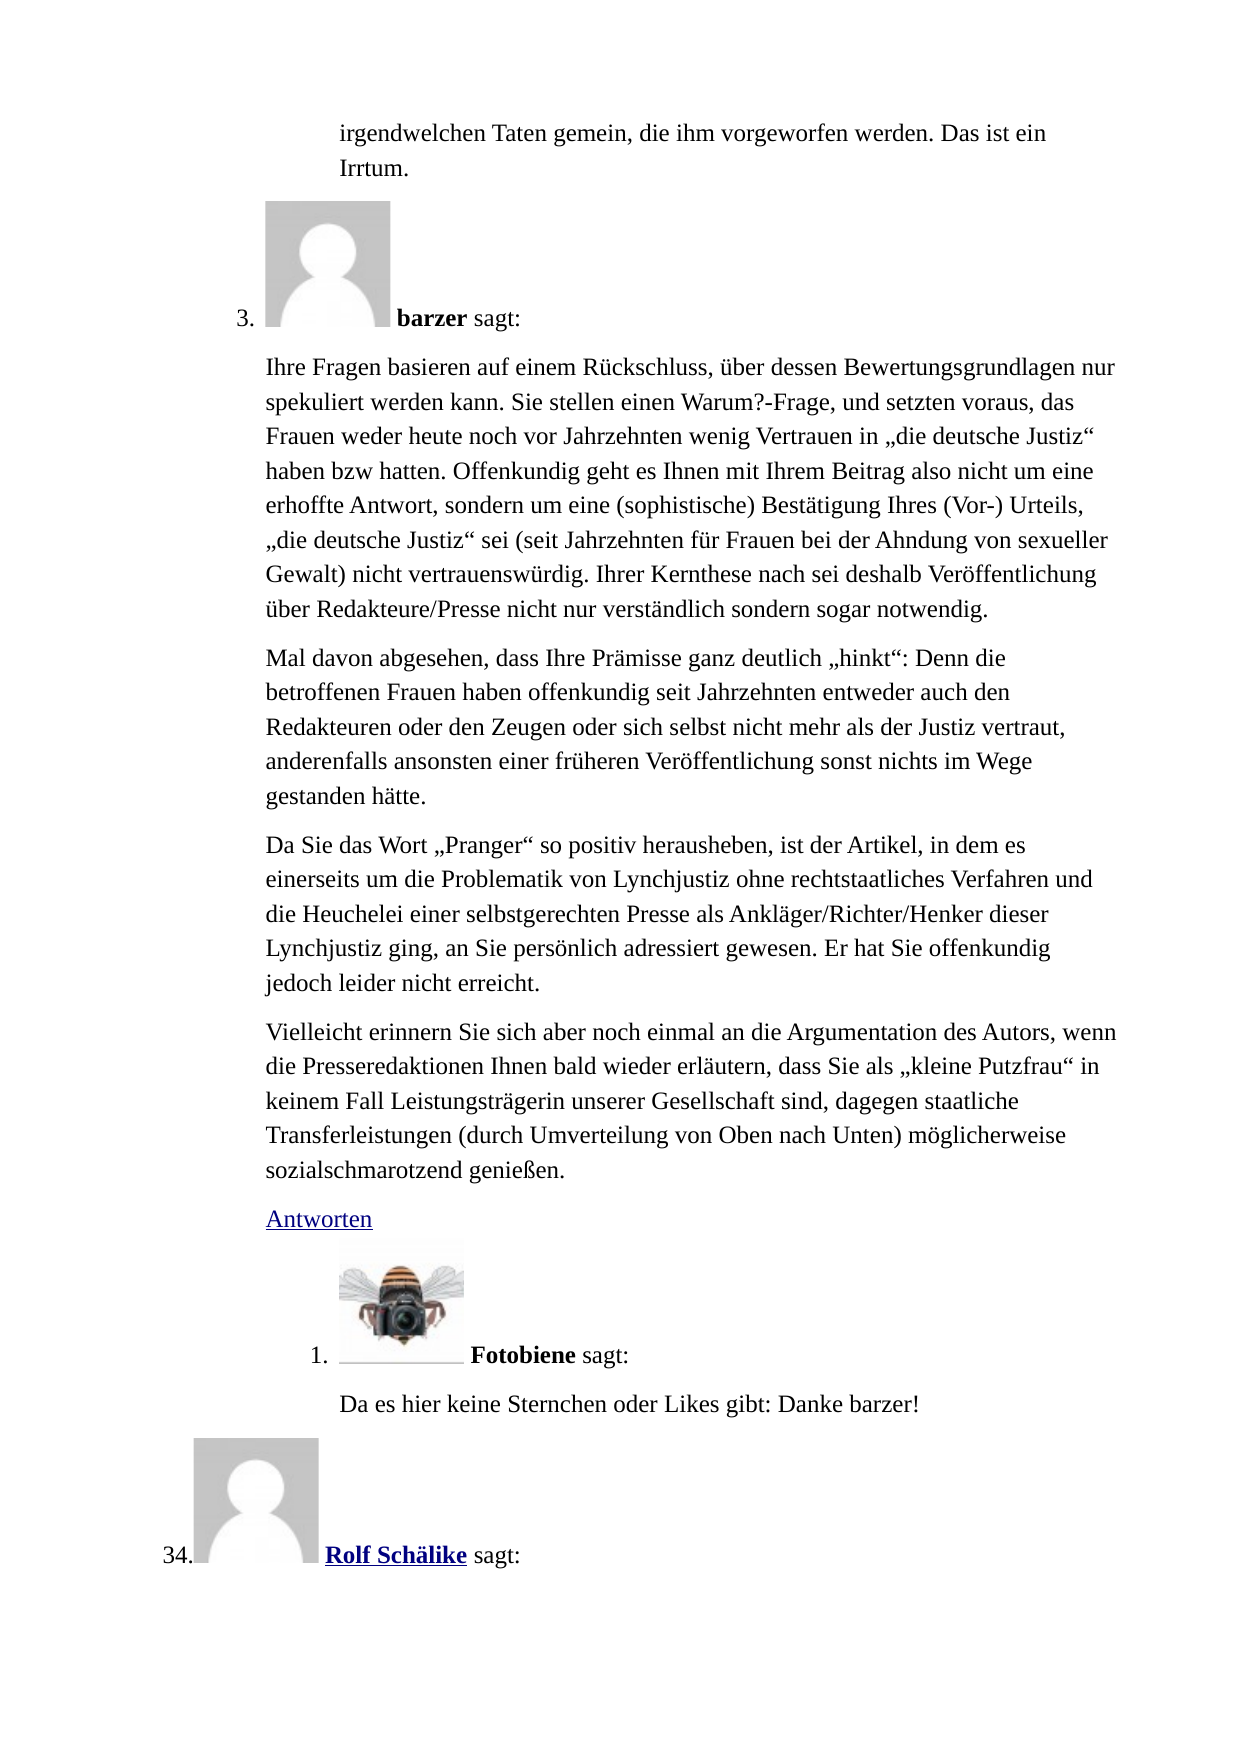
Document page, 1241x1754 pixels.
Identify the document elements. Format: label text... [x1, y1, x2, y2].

list Da Sie das Wort „Pranger“ so positiv herausheben, ist der Artikel, in dem es einerseits um die Problematik von Lynchjustiz ohne rechtstaatliches Verfahren und die Heuchelei einer selbstgerechten Presse als Ankläger/Richter/Henker dieser Lynchjustiz ging, an Sie persönlich adressiert gewesen. Er hat Sie offenkundig jedoch leider nicht erreicht. [236, 830, 1122, 996]
list Mal davon abgesehen, dass Ihre Prämisse ganz deutlich „hinkt“: Denn die betroffenen Frauen haben offenkundig seit Jahrzehnten entweder auch den Redakteuren oder den Zeugen oder sich selbst nicht mehr als der Justiz vertraut, anderenfalls ansonsten einer früheren Veröffentlichung sonst nichts im Wege gestanden hätte. [236, 643, 1122, 809]
picture [193, 1438, 319, 1563]
list Fotobiene sagt: [309, 1238, 1122, 1369]
picture [265, 201, 391, 327]
list irgendwelchen Taten gemein, die ihm vorgeworfen werden. Das ist ein Irrtum. [309, 118, 1122, 181]
list Ihre Fragen basieren auf einem Rückschluss, über dessen Bewertungsgrundlagen nur spekuliert werden kann. Sie stellen einen Warum?-Frage, und setzten voraus, das Frauen weder heute noch vor Jahrzehnten wenig Vertrauen in „die deutsche Justiz“ haben bzw hatten. Offenkundig geht es Ihnen mit Ihrem Beitrag also nicht um eine erhoffte Antwort, sondern um eine (sophistische) Bestätigung Ihres (Vor-) Urteils, „die deutsche Justiz“ sei (seit Jahrzehnten für Frauen bei der Ahndung von sexueller Gewalt) nicht vertrauenswürdig. Ihrer Kernthese nach sei deshalb Veröffentlichung über Redakteure/Presse nicht nur verständlich sondern sogar notwendig. [236, 352, 1122, 622]
list Rolf Schälike sagt: [162, 1438, 1122, 1568]
picture [339, 1238, 464, 1364]
list barzer sagt: [236, 202, 1122, 332]
list Vielleicht erinnern Sie sich aber noch einmal an die Argumentation des Autors, wenn die Presseredaktionen Ihnen bald wieder erläutern, dass Sie als „kleine Putzfrau“ in keinem Fall Leistungsträgerin unserer Gesellschaft sind, dagegen staatliche Transferleistungen (durch Umverteilung von Oben nach Unten) möglicherweise sozialschmarotzend genießen. [236, 1017, 1122, 1183]
list Antworten [236, 1204, 1122, 1232]
list Da es hier keine Sternchen oder Likes gibt: Danke barzer! [309, 1389, 1122, 1418]
